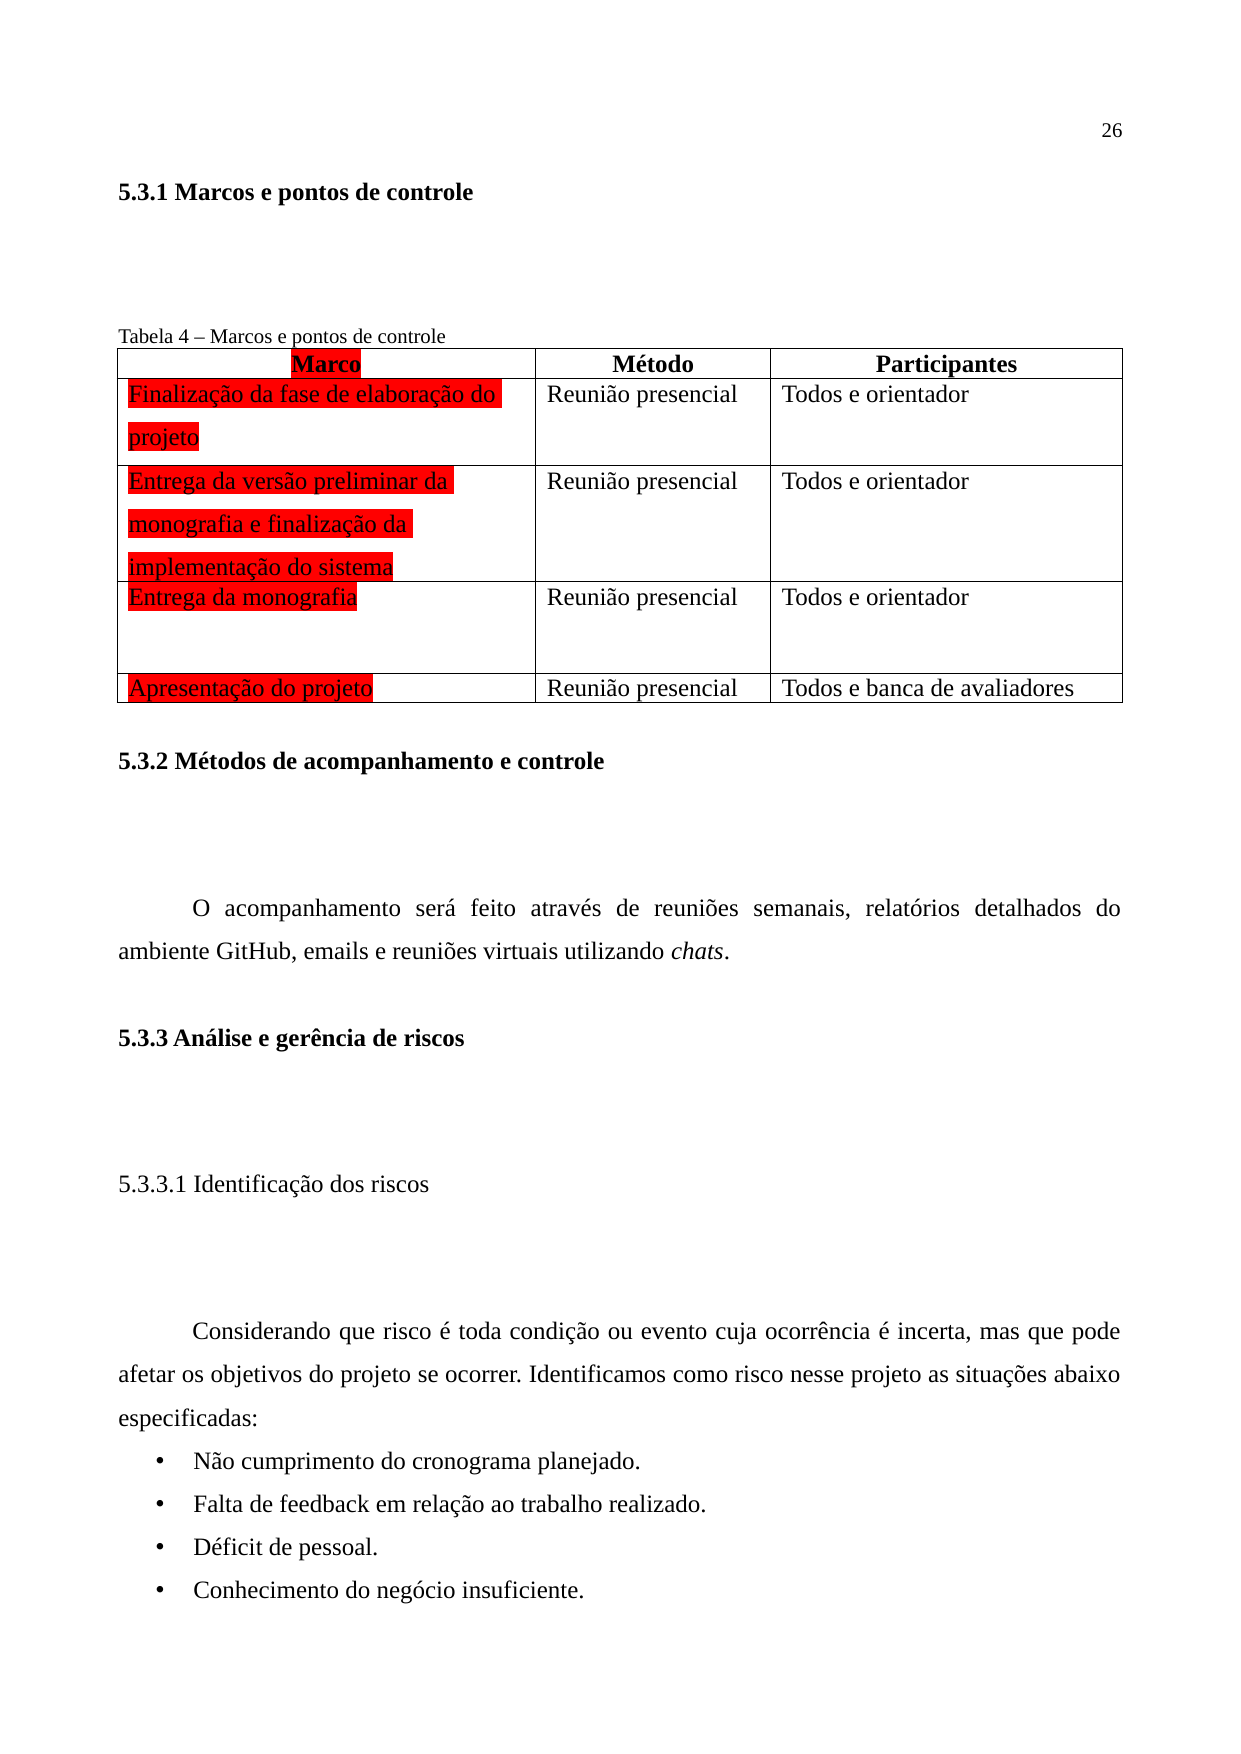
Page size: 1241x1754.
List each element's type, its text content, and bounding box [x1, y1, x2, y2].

table_cell Reunião presencial [536, 674, 770, 702]
table_cell Reunião presencial [536, 466, 770, 581]
text Tabela 4 – Marcos e pontos de controle [118, 324, 1122, 348]
table_cell Reunião presencial [536, 379, 770, 465]
table_cell Todos e orientador [771, 466, 1122, 581]
table_cell Entrega da versão preliminar da monografia e finalização da implementação do sistema [118, 466, 535, 581]
text Considerando que risco é toda condição ou evento cuja ocorrência é incerta, mas que pode afetar os objetivos do projeto se ocorrer. Identificamos como risco nesse projeto as situações abaixo especificadas: [118, 1316, 1122, 1431]
list Conhecimento do negócio insuficiente. [156, 1575, 1122, 1604]
list Não cumprimento do cronograma planejado. [156, 1446, 1122, 1474]
subtitle Marcos e pontos de controle [118, 177, 1122, 206]
table_cell Todos e orientador [771, 582, 1122, 672]
list Déficit de pessoal. [156, 1532, 1122, 1561]
subtitle Métodos de acompanhamento e controle [118, 746, 1122, 775]
table_cell Apresentação do projeto [118, 674, 535, 702]
text O acompanhamento será feito através de reuniões semanais, relatórios detalhados do ambiente GitHub, emails e reuniões virtuais utilizando chats. [118, 893, 1122, 965]
table_cell Todos e orientador [771, 379, 1122, 465]
subtitle Análise e gerência de riscos [118, 1023, 1122, 1051]
list Falta de feedback em relação ao trabalho realizado. [156, 1489, 1122, 1518]
table_header Participantes [771, 349, 1122, 378]
table_cell Reunião presencial [536, 582, 770, 672]
table_cell Entrega da monografia [118, 582, 535, 672]
table_cell Todos e banca de avaliadores [771, 674, 1122, 702]
table_header Marco [118, 349, 535, 378]
subtitle Identificação dos riscos [118, 1169, 1122, 1198]
table_cell Finalização da fase de elaboração do projeto [118, 379, 535, 465]
table_header Método [536, 349, 770, 378]
